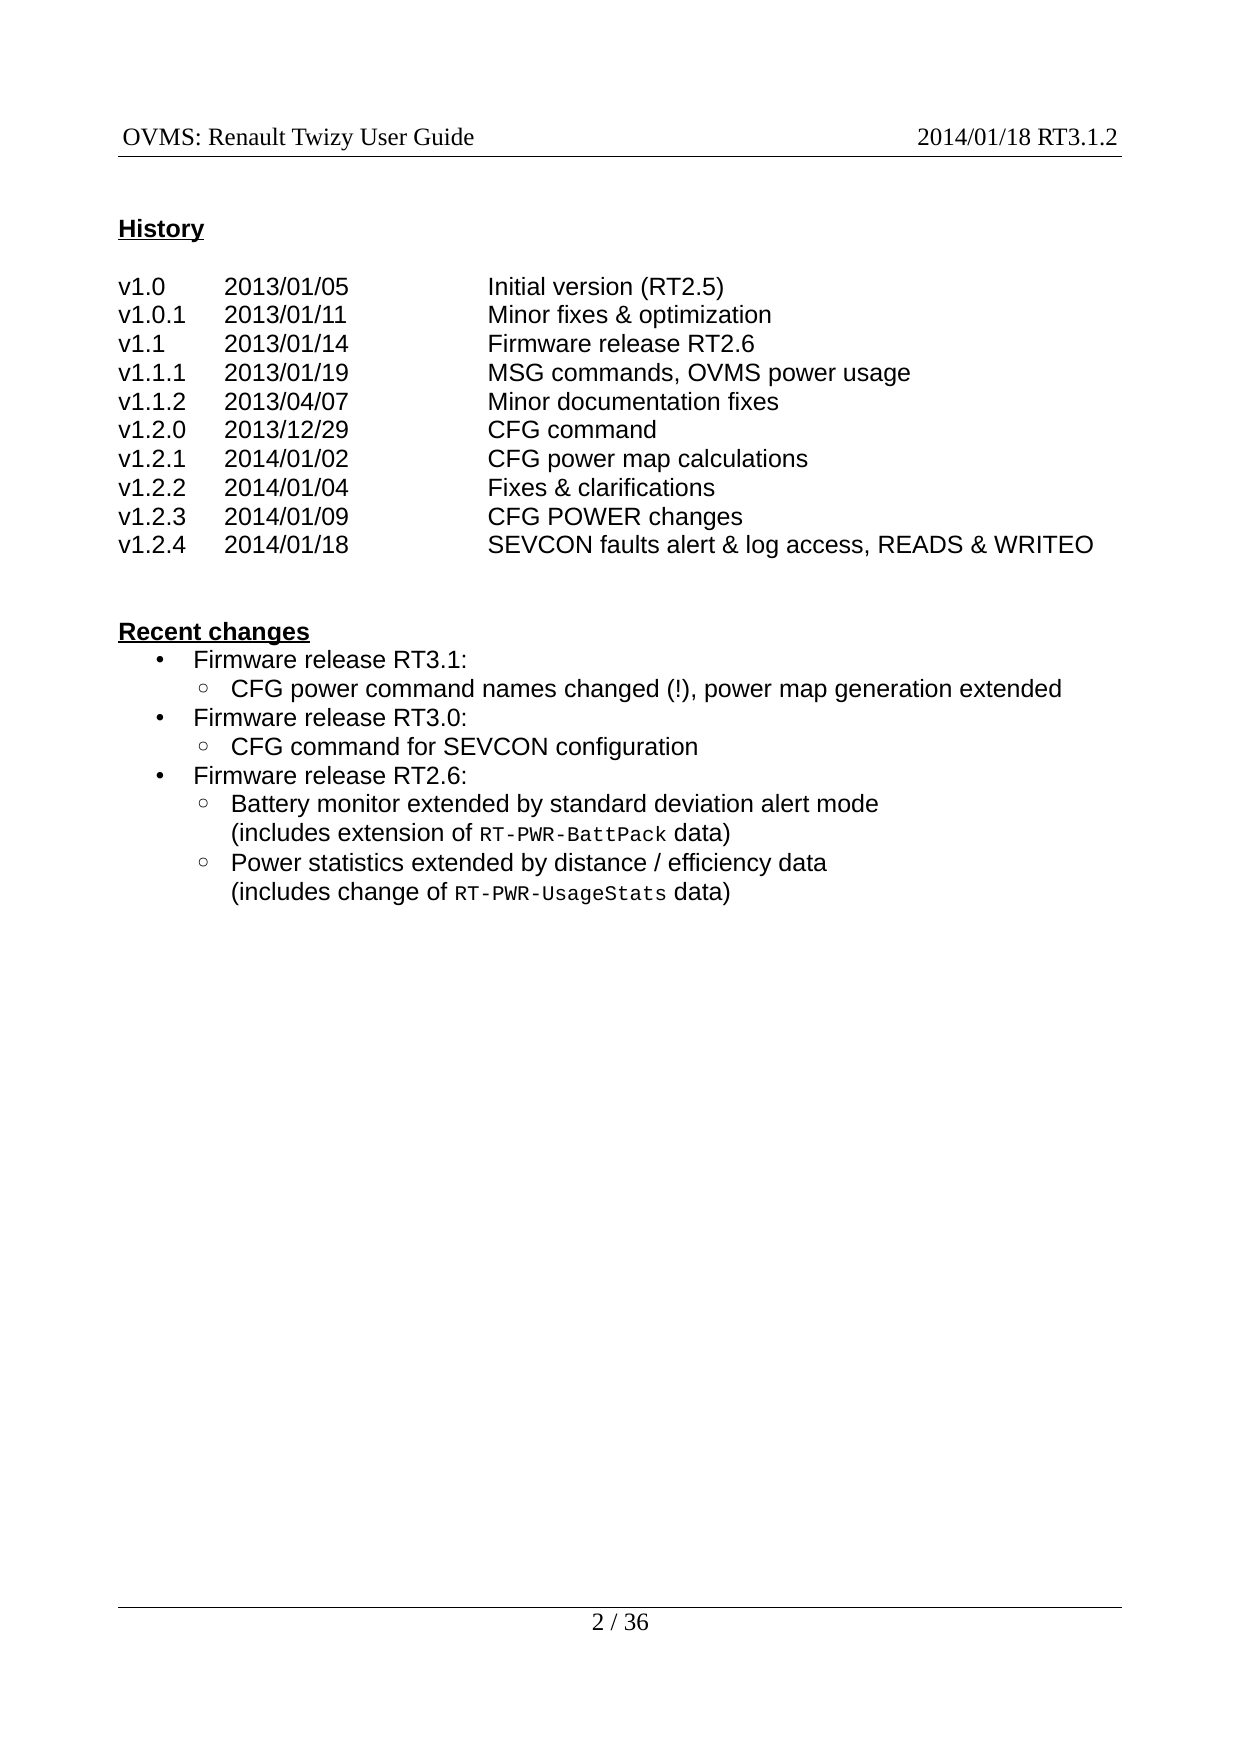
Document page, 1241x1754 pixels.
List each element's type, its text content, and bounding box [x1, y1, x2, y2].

list Firmware release RT2.6: [156, 761, 1122, 789]
text Recent changes [118, 616, 1122, 645]
text v1.1.1 2013/01/19 MSG commands, OVMS power usage [118, 358, 1122, 386]
list Firmware release RT3.1: [156, 645, 1122, 674]
text v1.2.0 2013/12/29 CFG command [118, 415, 1122, 444]
text v1.2.3 2014/01/09 CFG POWER changes [118, 501, 1122, 530]
text History [118, 214, 1122, 243]
list CFG command for SEVCON configuration [193, 732, 1122, 761]
text v1.2.4 2014/01/18 SEVCON faults alert & log access, READS & WRITEO [118, 530, 1122, 559]
text v1.1 2013/01/14 Firmware release RT2.6 [118, 329, 1122, 358]
text v1.2.2 2014/01/04 Fixes & clarifications [118, 473, 1122, 501]
list Battery monitor extended by standard deviation alert mode (includes extension of RT-PWR-BattPack data) [193, 789, 1122, 848]
text v1.2.1 2014/01/02 CFG power map calculations [118, 444, 1122, 473]
text v1.1.2 2013/04/07 Minor documentation fixes [118, 386, 1122, 415]
text v1.0 2013/01/05 Initial version (RT2.5) [118, 271, 1122, 300]
list CFG power command names changed (!), power map generation extended [193, 674, 1122, 703]
text v1.0.1 2013/01/11 Minor fixes & optimization [118, 300, 1122, 329]
list Firmware release RT3.0: [156, 703, 1122, 732]
list Power statistics extended by distance / efficiency data (includes change of RT-PWR-UsageStats data) [193, 848, 1122, 907]
